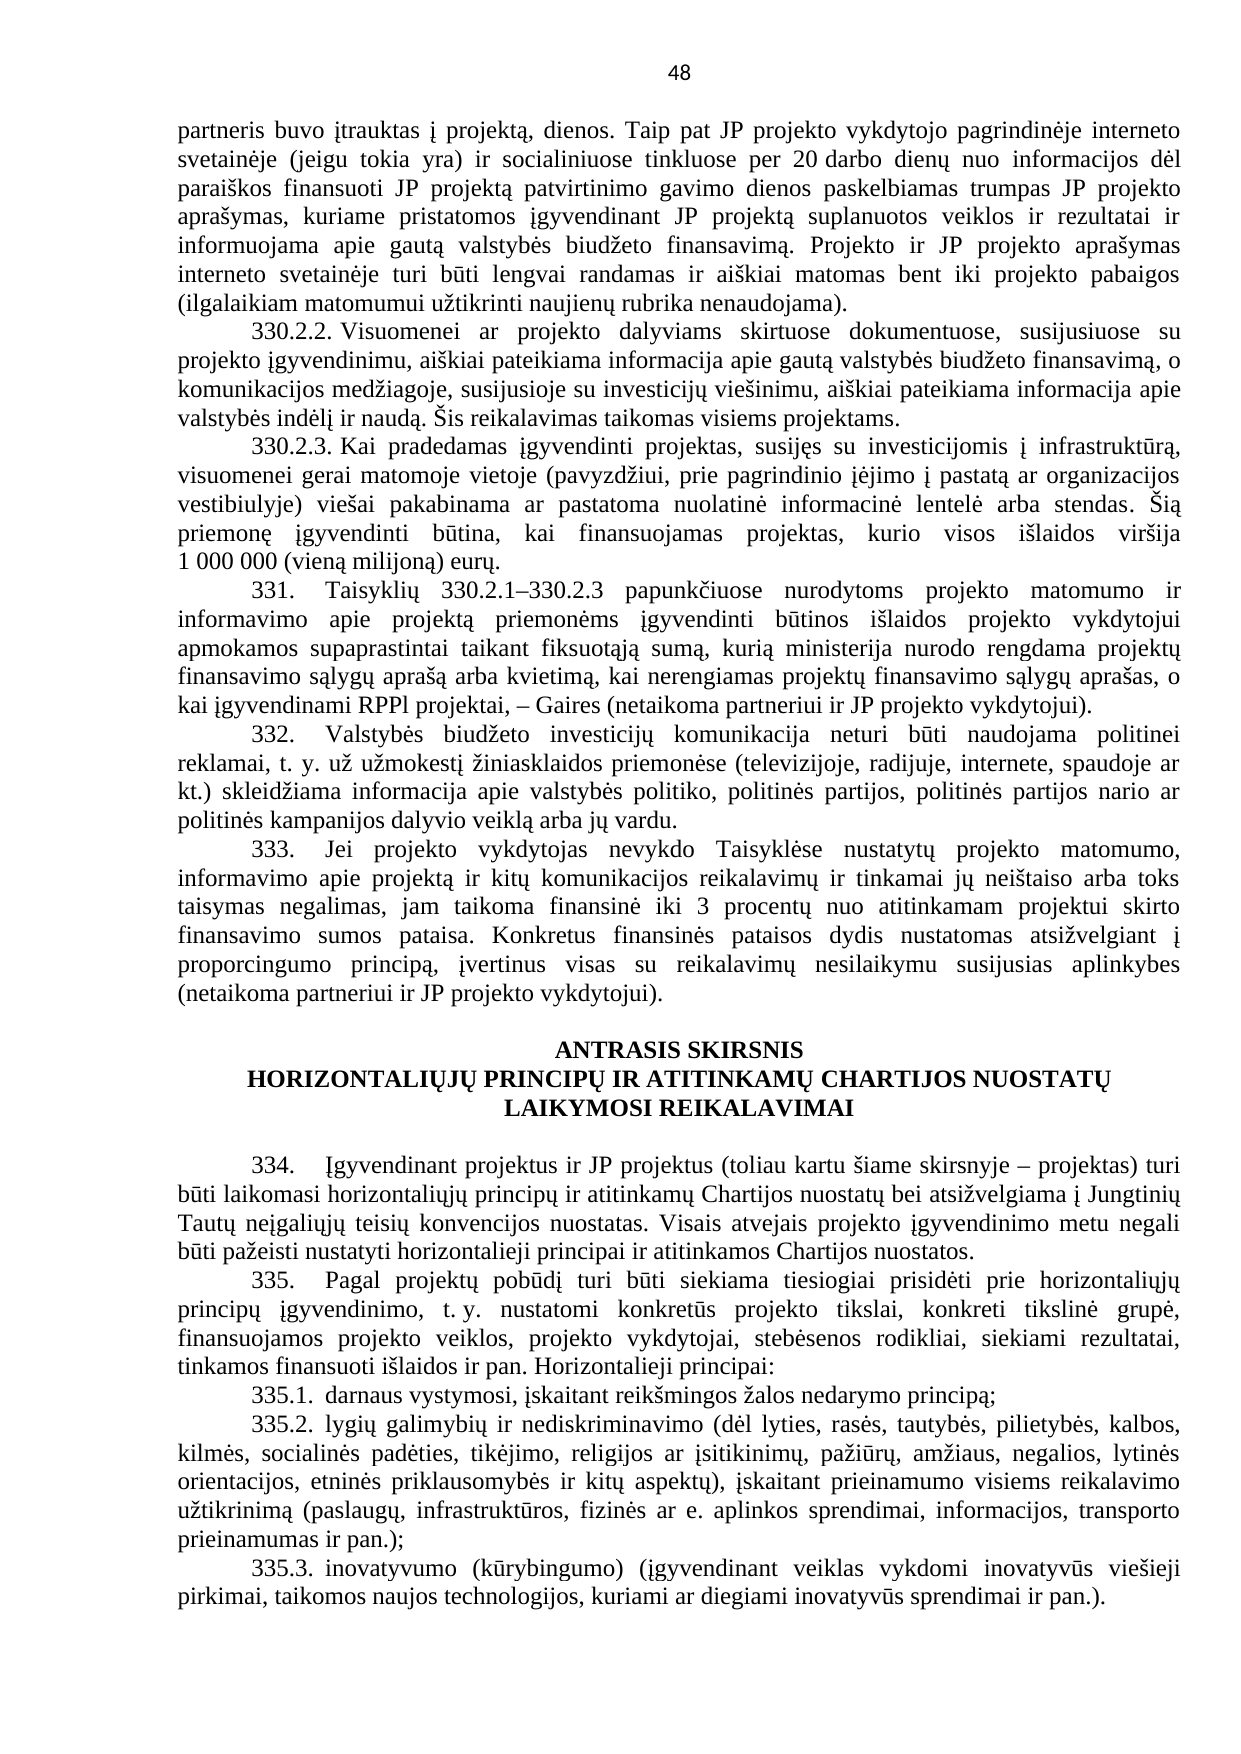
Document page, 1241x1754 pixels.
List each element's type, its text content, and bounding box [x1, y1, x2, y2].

text 335.3. inovatyvumo (kūrybingumo) (įgyvendinant veiklas vykdomi inovatyvūs viešieji pirkimai, taikomos naujos technologijos, kuriami ar diegiami inovatyvūs sprendimai ir pan.). [177, 1553, 1181, 1610]
subtitle Antrasis skirsnis [177, 1035, 1181, 1064]
text 335.1. darnaus vystymosi, įskaitant reikšmingos žalos nedarymo principą; [177, 1380, 1181, 1409]
text 330.2.3. Kai pradedamas įgyvendinti projektas, susijęs su investicijomis į infrastruktūrą, visuomenei gerai matomoje vietoje (pavyzdžiui, prie pagrindinio įėjimo į pastatą ar organizacijos vestibiulyje) viešai pakabinama ar pastatoma nuolatinė informacinė lentelė arba stendas. Šią priemonę įgyvendinti būtina, kai finansuojamas projektas, kurio visos išlaidos viršija 1 000 000 (vieną milijoną) eurų. [177, 431, 1181, 575]
text 330.2.2. Visuomenei ar projekto dalyviams skirtuose dokumentuose, susijusiuose su projekto įgyvendinimu, aiškiai pateikiama informacija apie gautą valstybės biudžeto finansavimą, o komunikacijos medžiagoje, susijusioje su investicijų viešinimu, aiškiai pateikiama informacija apie valstybės indėlį ir naudą. Šis reikalavimas taikomas visiems projektams. [177, 316, 1181, 431]
text 332. Valstybės biudžeto investicijų komunikacija neturi būti naudojama politinei reklamai, t. y. už užmokestį žiniasklaidos priemonėse (televizijoje, radijuje, internete, spaudoje ar kt.) skleidžiama informacija apie valstybės politiko, politinės partijos, politinės partijos nario ar politinės kampanijos dalyvio veiklą arba jų vardu. [177, 719, 1181, 834]
text 335. Pagal projektų pobūdį turi būti siekiama tiesiogiai prisidėti prie horizontaliųjų principų įgyvendinimo, t. y. nustatomi konkretūs projekto tikslai, konkreti tikslinė grupė, finansuojamos projekto veiklos, projekto vykdytojai, stebėsenos rodikliai, siekiami rezultatai, tinkamos finansuoti išlaidos ir pan. Horizontalieji principai: [177, 1265, 1181, 1380]
text partneris buvo įtrauktas į projektą, dienos. Taip pat JP projekto vykdytojo pagrindinėje interneto svetainėje (jeigu tokia yra) ir socialiniuose tinkluose per 20 darbo dienų nuo informacijos dėl paraiškos finansuoti JP projektą patvirtinimo gavimo dienos paskelbiamas trumpas JP projekto aprašymas, kuriame pristatomos įgyvendinant JP projektą suplanuotos veiklos ir rezultatai ir informuojama apie gautą valstybės biudžeto finansavimą. Projekto ir JP projekto aprašymas interneto svetainėje turi būti lengvai randamas ir aiškiai matomas bent iki projekto pabaigos (ilgalaikiam matomumui užtikrinti naujienų rubrika nenaudojama). [177, 115, 1181, 316]
text 335.2. lygių galimybių ir nediskriminavimo (dėl lyties, rasės, tautybės, pilietybės, kalbos, kilmės, socialinės padėties, tikėjimo, religijos ar įsitikinimų, pažiūrų, amžiaus, negalios, lytinės orientacijos, etninės priklausomybės ir kitų aspektų), įskaitant prieinamumo visiems reikalavimo užtikrinimą (paslaugų, infrastruktūros, fizinės ar e. aplinkos sprendimai, informacijos, transporto prieinamumas ir pan.); [177, 1409, 1181, 1553]
text 333. Jei projekto vykdytojas nevykdo Taisyklėse nustatytų projekto matomumo, informavimo apie projektą ir kitų komunikacijos reikalavimų ir tinkamai jų neištaiso arba toks taisymas negalimas, jam taikoma finansinė iki 3 procentų nuo atitinkamam projektui skirto finansavimo sumos pataisa. Konkretus finansinės pataisos dydis nustatomas atsižvelgiant į proporcingumo principą, įvertinus visas su reikalavimų nesilaikymu susijusias aplinkybes (netaikoma partneriui ir JP projekto vykdytojui). [177, 834, 1181, 1006]
text 334. Įgyvendinant projektus ir JP projektus (toliau kartu šiame skirsnyje – projektas) turi būti laikomasi horizontaliųjų principų ir atitinkamų Chartijos nuostatų bei atsižvelgiama į Jungtinių Tautų neįgaliųjų teisių konvencijos nuostatas. Visais atvejais projekto įgyvendinimo metu negali būti pažeisti nustatyti horizontalieji principai ir atitinkamos Chartijos nuostatos. [177, 1150, 1181, 1265]
text 331. Taisyklių 330.2.1–330.2.3 papunkčiuose nurodytoms projekto matomumo ir informavimo apie projektą priemonėms įgyvendinti būtinos išlaidos projekto vykdytojui apmokamos supaprastintai taikant fiksuotąją sumą, kurią ministerija nurodo rengdama projektų finansavimo sąlygų aprašą arba kvietimą, kai nerengiamas projektų finansavimo sąlygų aprašas, o kai įgyvendinami RPPl projektai, – Gaires (netaikoma partneriui ir JP projekto vykdytojui). [177, 575, 1181, 719]
subtitle HORIZONTALIŲJŲ PRINCIPŲ IR ATITINKAMŲ CHARTIJOS NUOSTATŲ LAIKYMOSI REIKALAVIMAI [177, 1064, 1181, 1121]
